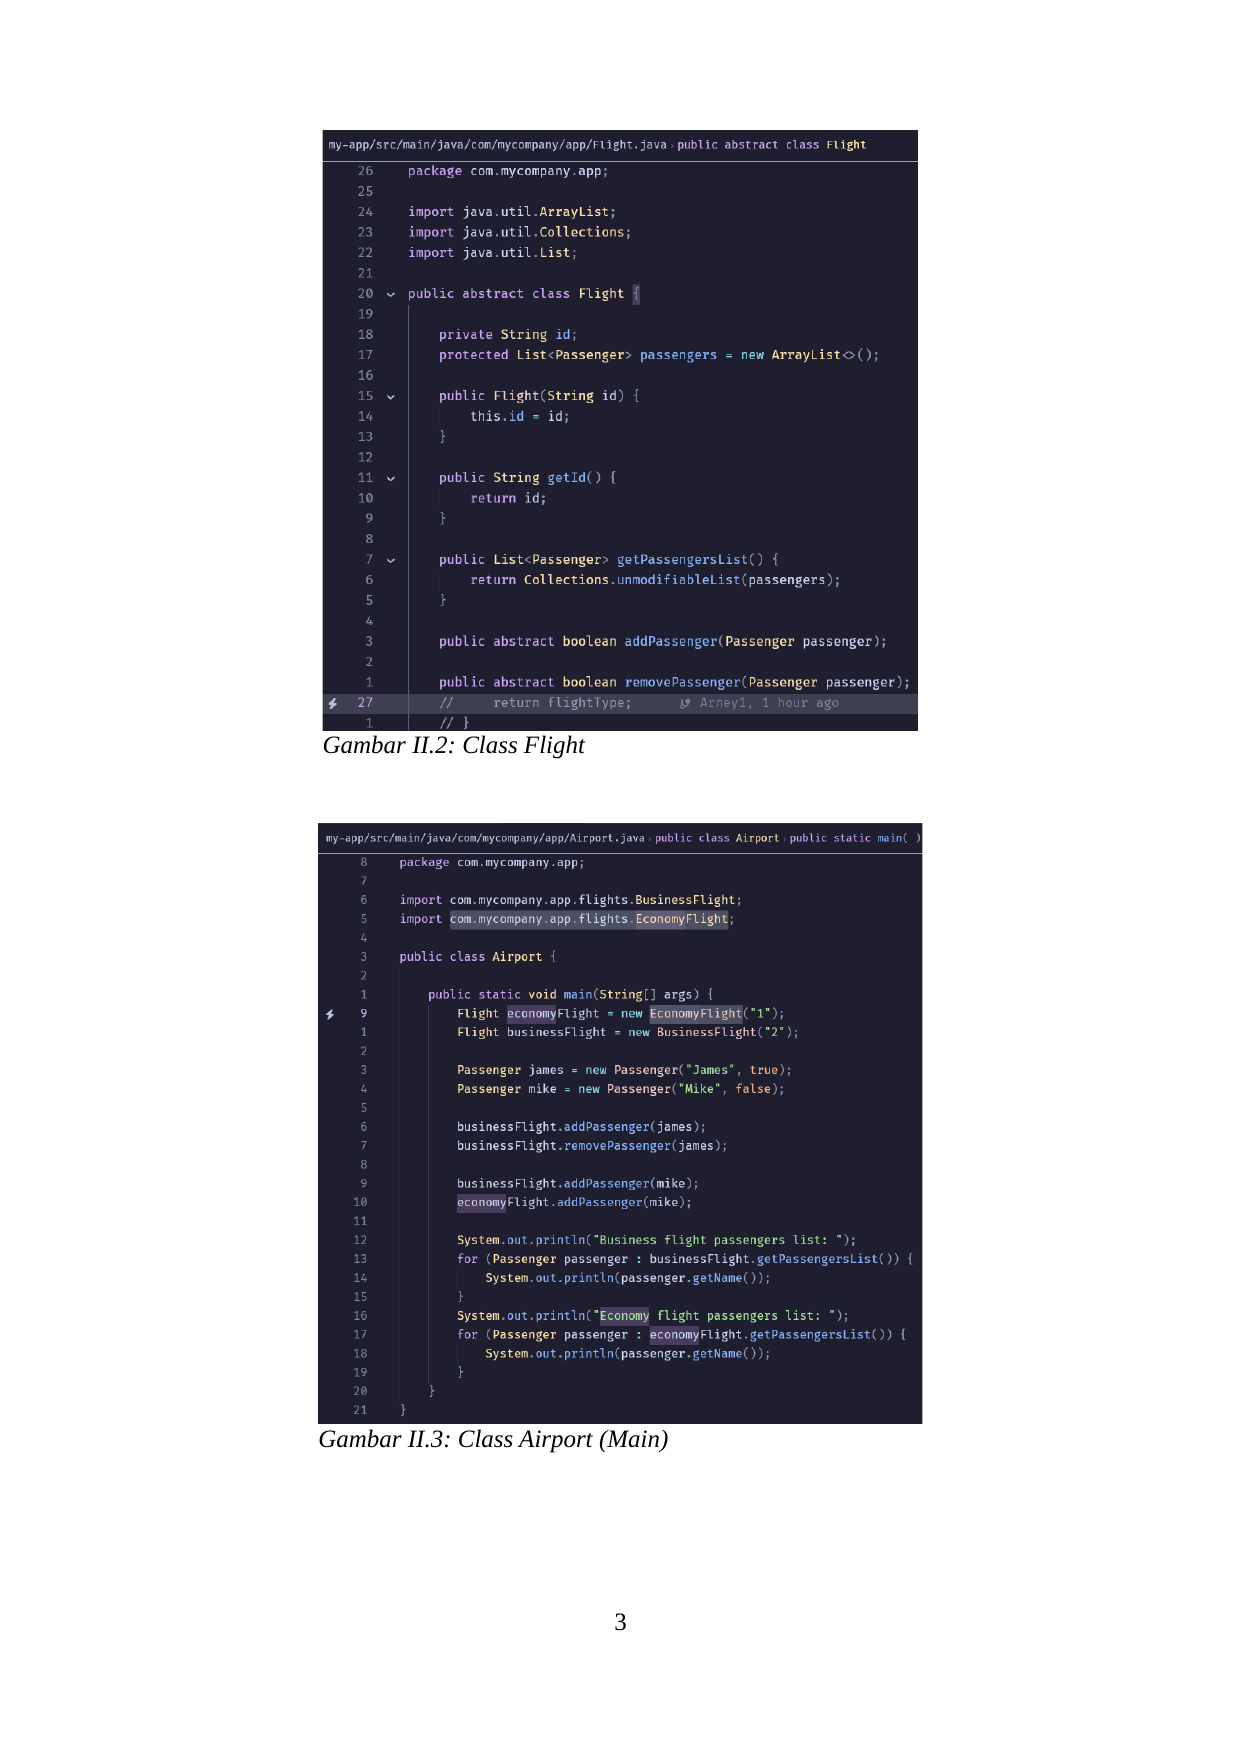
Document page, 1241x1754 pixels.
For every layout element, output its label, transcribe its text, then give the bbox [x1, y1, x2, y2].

picture [318, 823, 923, 1424]
text Gambar II.2: Class Flight [322, 731, 918, 759]
picture [322, 130, 918, 731]
text Gambar II.3: Class Airport (Main) [318, 1424, 922, 1452]
